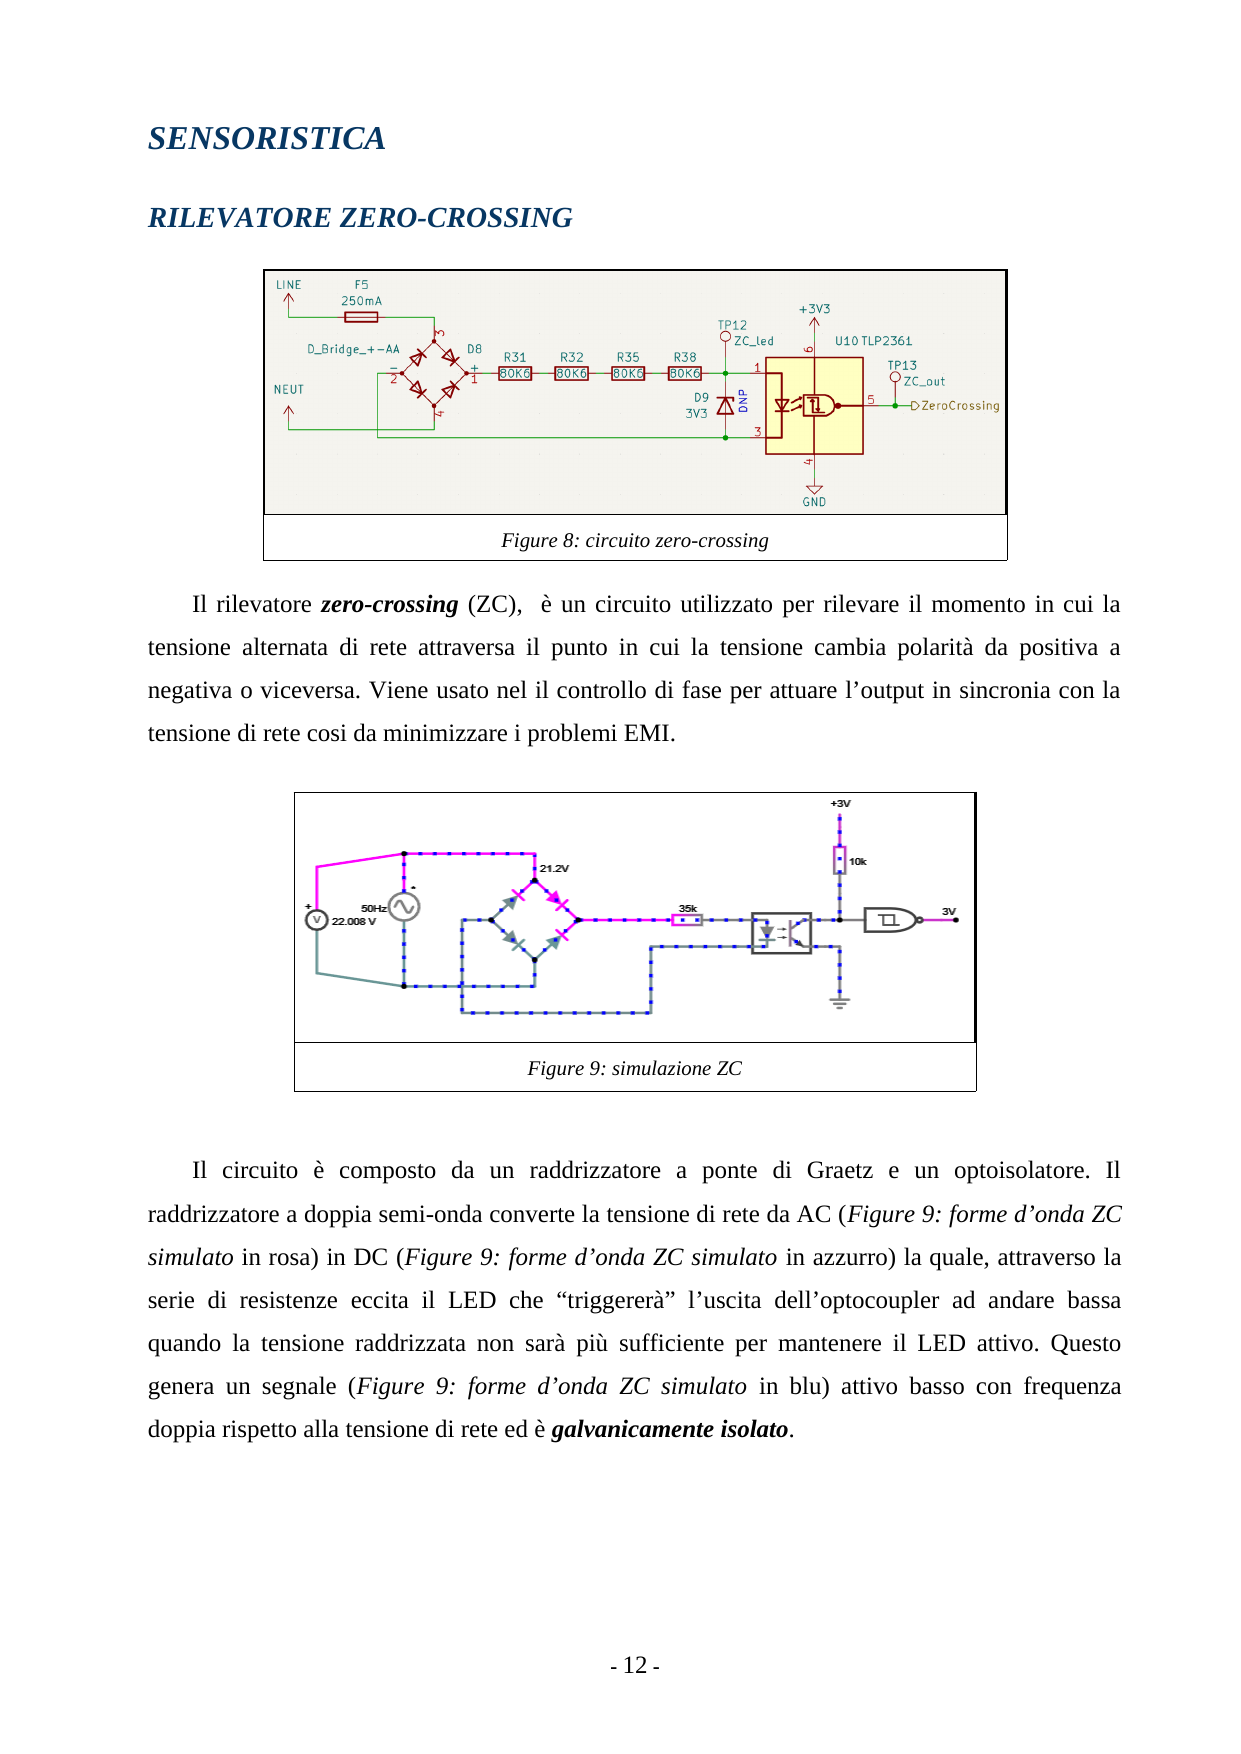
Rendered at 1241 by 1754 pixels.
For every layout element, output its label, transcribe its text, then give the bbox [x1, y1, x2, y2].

picture [265, 271, 1005, 514]
subtitle RILEVATORE ZERO-CROSSING [148, 201, 1122, 234]
text Il rilevatore zero-crossing (ZC), è un circuito utilizzato per rilevare il momento in cui la tensione alternata di rete attraversa il punto in cui la tensione cambia polarità da positiva a negativa o viceversa. Viene usato nel il controllo di fase per attuare l’output in sincronia con la tensione di rete cosi da minimizzare i problemi EMI. [148, 589, 1122, 747]
text Figure 8: circuito zero-crossing [264, 515, 1007, 552]
text Figure 9: simulazione ZC [295, 1043, 976, 1080]
text [295, 793, 974, 1042]
subtitle SENSORISTICA [148, 118, 1122, 156]
text Il circuito è composto da un raddrizzatore a ponte di Graetz e un optoisolatore. Il raddrizzatore a doppia semi-onda converte la tensione di rete da AC (Figure 9: forme d’onda ZC simulato in rosa) in DC (Figure 9: forme d’onda ZC simulato in azzurro) la quale, attraverso la serie di resistenze eccita il LED che “triggererà” l’uscita dell’optocoupler ad andare bassa quando la tensione raddrizzata non sarà più sufficiente per mantenere il LED attivo. Questo genera un segnale (Figure 9: forme d’onda ZC simulato in blu) attivo basso con frequenza doppia rispetto alla tensione di rete ed è galvanicamente isolato. [148, 782, 1122, 1443]
picture [298, 796, 972, 1039]
